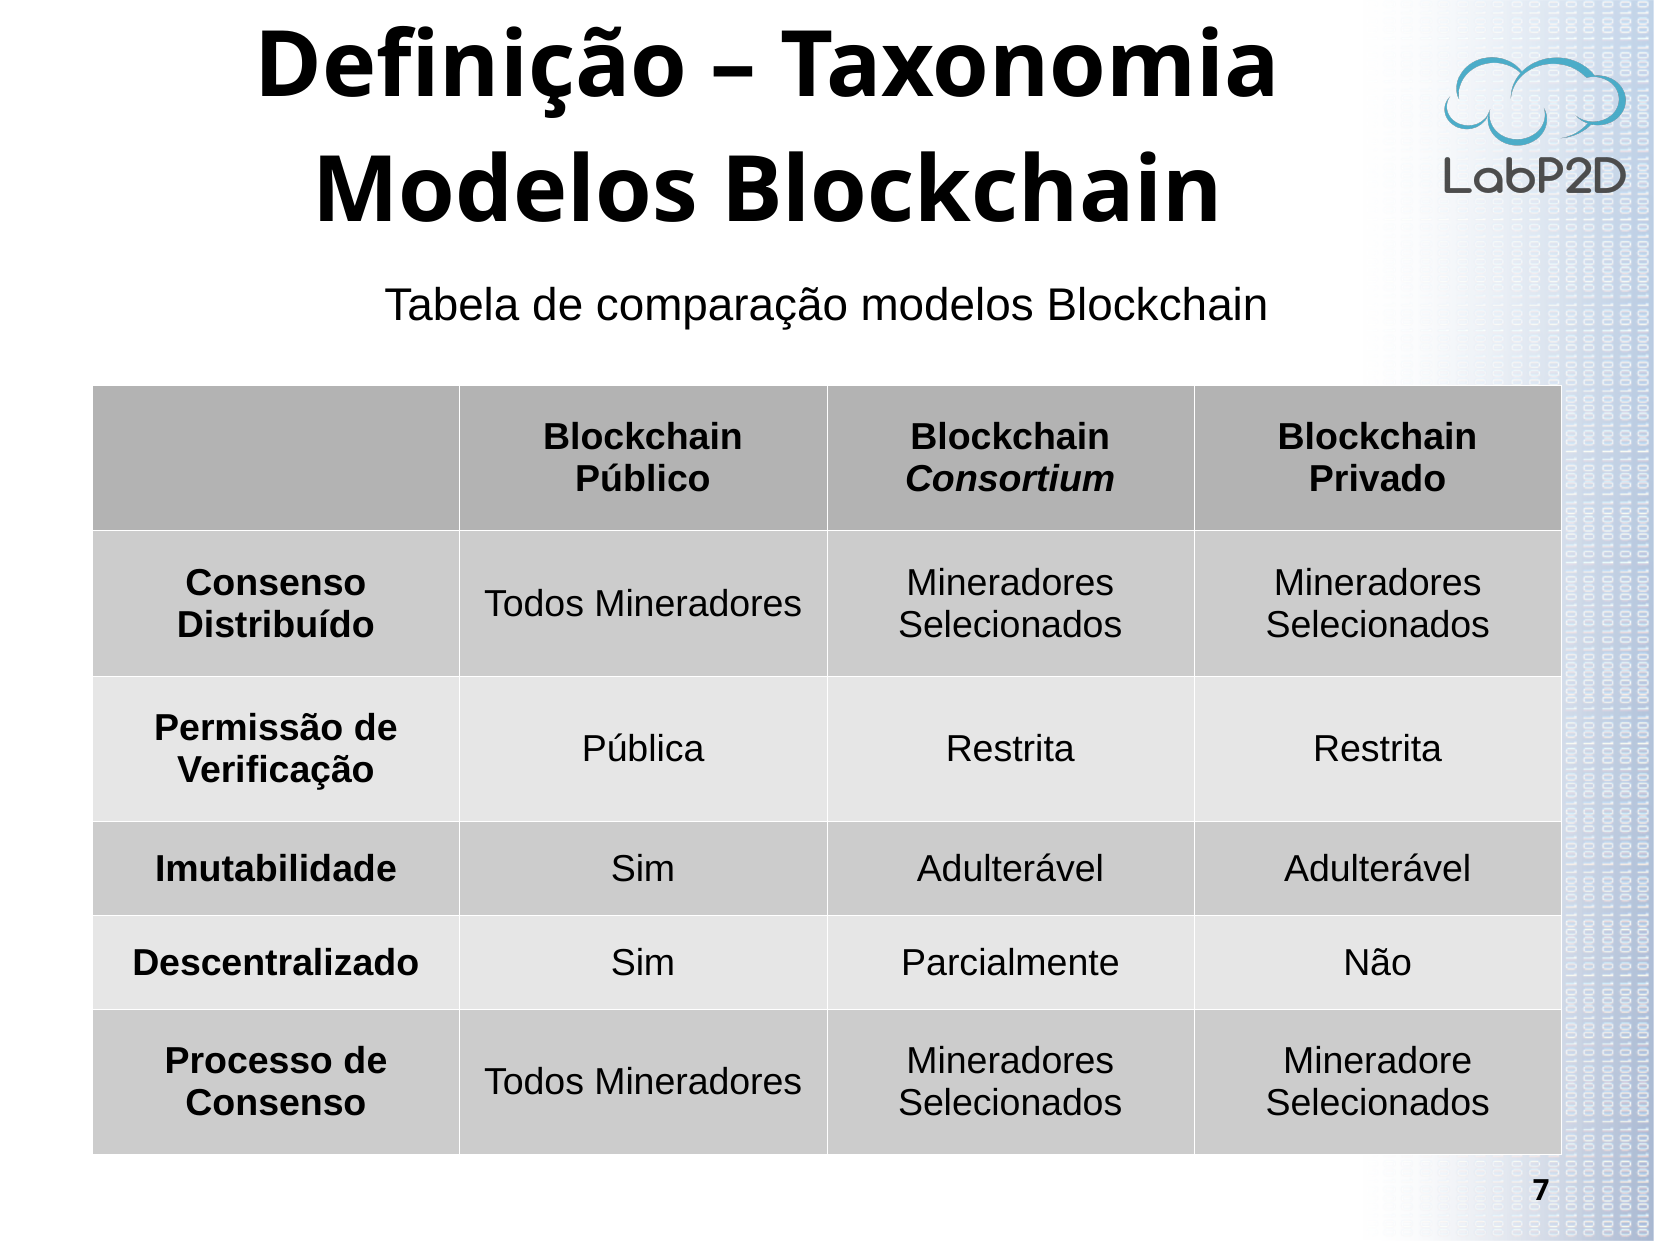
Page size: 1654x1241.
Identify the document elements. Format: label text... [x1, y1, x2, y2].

table_cell Mineradore Selecionados [1195, 1010, 1561, 1154]
text_box Tabela de comparação modelos Blockchain [289, 271, 1365, 355]
table_cell Descentralizado [93, 916, 459, 1009]
table_header Blockchain Público [460, 386, 827, 530]
table_cell Mineradores Selecionados [828, 531, 1194, 676]
table_cell Sim [460, 822, 827, 915]
table_cell Sim [460, 916, 827, 1009]
table_cell Pública [460, 677, 827, 821]
table_cell Restrita [828, 677, 1194, 821]
table_cell Adulterável [828, 822, 1194, 915]
table_cell Restrita [1195, 677, 1561, 821]
table_cell Parcialmente [828, 916, 1194, 1009]
table_header Blockchain Privado [1195, 386, 1561, 530]
table_cell Imutabilidade [93, 822, 459, 915]
table_cell Processo de Consenso [93, 1010, 459, 1154]
table_cell Não [1195, 916, 1561, 1009]
table_cell Permissão de Verificação [93, 677, 459, 821]
table_cell Mineradores Selecionados [1195, 531, 1561, 676]
table_cell Todos Mineradores [460, 1010, 827, 1154]
picture [1360, 1, 1654, 1240]
table_cell Todos Mineradores [460, 531, 827, 676]
table_cell Consenso Distribuído [93, 531, 459, 676]
table_cell Adulterável [1195, 822, 1561, 915]
table_header [93, 386, 459, 530]
table_header Blockchain Consortium [828, 386, 1194, 530]
table_cell Mineradores Selecionados [828, 1010, 1194, 1154]
title Definição – Taxonomia Modelos Blockchain [82, 16, 1453, 231]
